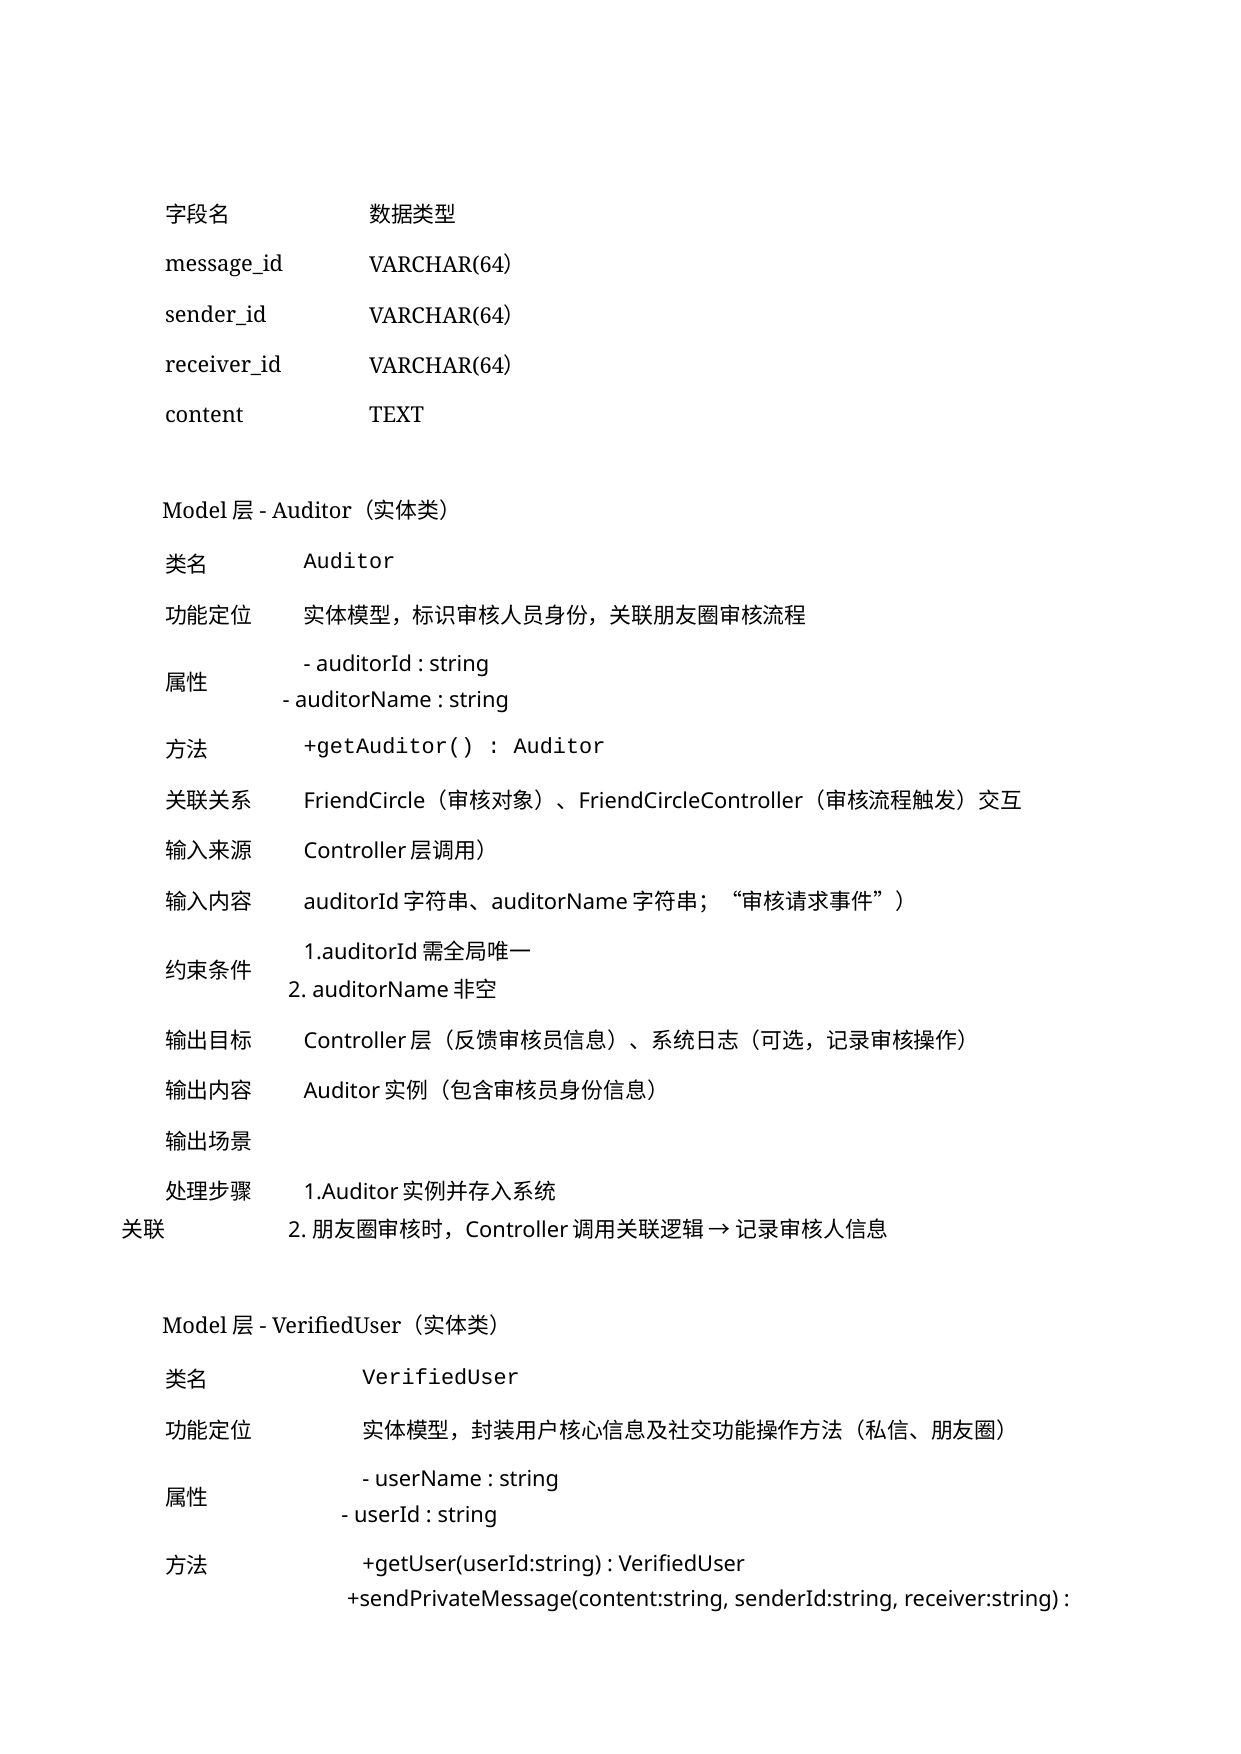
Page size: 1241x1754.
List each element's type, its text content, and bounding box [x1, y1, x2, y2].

table_cell VARCHAR(64） [322, 289, 1122, 339]
table_cell - userName : string - userId : string [315, 1454, 1122, 1538]
table_cell TEXT [322, 390, 1122, 438]
table_cell receiver_id [118, 339, 322, 389]
table_cell 实体模型，标识审核人员身份，关联朋友圈审核流程 [257, 588, 1122, 639]
table_header 类名​ [118, 1353, 315, 1403]
table_cell auditorId字符串、auditorName字符串；“审核请求事件”） [257, 874, 1122, 925]
table_cell 属性​ [118, 1454, 315, 1538]
table_cell FriendCircle（审核对象）、FriendCircleController（审核流程触发）交互 [257, 773, 1122, 824]
table_cell VARCHAR(64） [322, 339, 1122, 389]
table_cell 输入内容​ [118, 874, 257, 925]
table_cell Controller层（反馈审核员信息）、系统日志（可选，记录审核操作） [257, 1014, 1122, 1064]
table_header 数据类型 [322, 188, 1122, 238]
table_cell 1.auditorId需全局唯一 2. auditorName非空 [257, 925, 1122, 1013]
table_cell 方法​ [118, 723, 257, 773]
table_cell 方法​ [118, 1538, 315, 1616]
table_cell Controller层调用） [257, 824, 1122, 874]
table_cell Auditor实例（包含审核员身份信息） [257, 1064, 1122, 1114]
table_header 字段名 [118, 188, 322, 238]
table_cell VARCHAR(64） [322, 238, 1122, 288]
table_cell - auditorId : string - auditorName : string [257, 639, 1122, 723]
table_cell [257, 1115, 1122, 1165]
table_cell content [118, 390, 322, 438]
table_cell 属性​ [118, 639, 257, 723]
table_cell 实体模型，封装用户核心信息及社交功能操作方法（私信、朋友圈） [315, 1404, 1122, 1454]
table_header 类名​ [118, 538, 257, 588]
table_header Auditor [257, 538, 1122, 588]
table_cell message_id [118, 238, 322, 288]
table_cell 处理步骤关联​ [118, 1165, 257, 1253]
table_cell 输出目标​ [118, 1014, 257, 1064]
table_cell 输出内容​ [118, 1064, 257, 1114]
table_cell 1.Auditor实例并存入系统 2. 朋友圈审核时，Controller调用关联逻辑 → 记录审核人信息 [257, 1165, 1122, 1253]
table_cell 功能定位​ [118, 588, 257, 639]
table_cell 功能定位​ [118, 1404, 315, 1454]
table_cell 约束条件​ [118, 925, 257, 1013]
subtitle Model 层 - VerifiedUser（实体类） [162, 1308, 1122, 1340]
table_cell +getUser(userId:string) : VerifiedUser +sendPrivateMessage(content:string, senderId:string, receiver:string) : [315, 1538, 1122, 1616]
table_cell +getAuditor() : Auditor [257, 723, 1122, 773]
table_cell 输入来源​ [118, 824, 257, 874]
subtitle Model 层 - Auditor（实体类） [162, 493, 1122, 525]
table_cell sender_id [118, 289, 322, 339]
table_cell 输出场景​ [118, 1115, 257, 1165]
table_cell 关联关系​ [118, 773, 257, 824]
table_header VerifiedUser [315, 1353, 1122, 1403]
